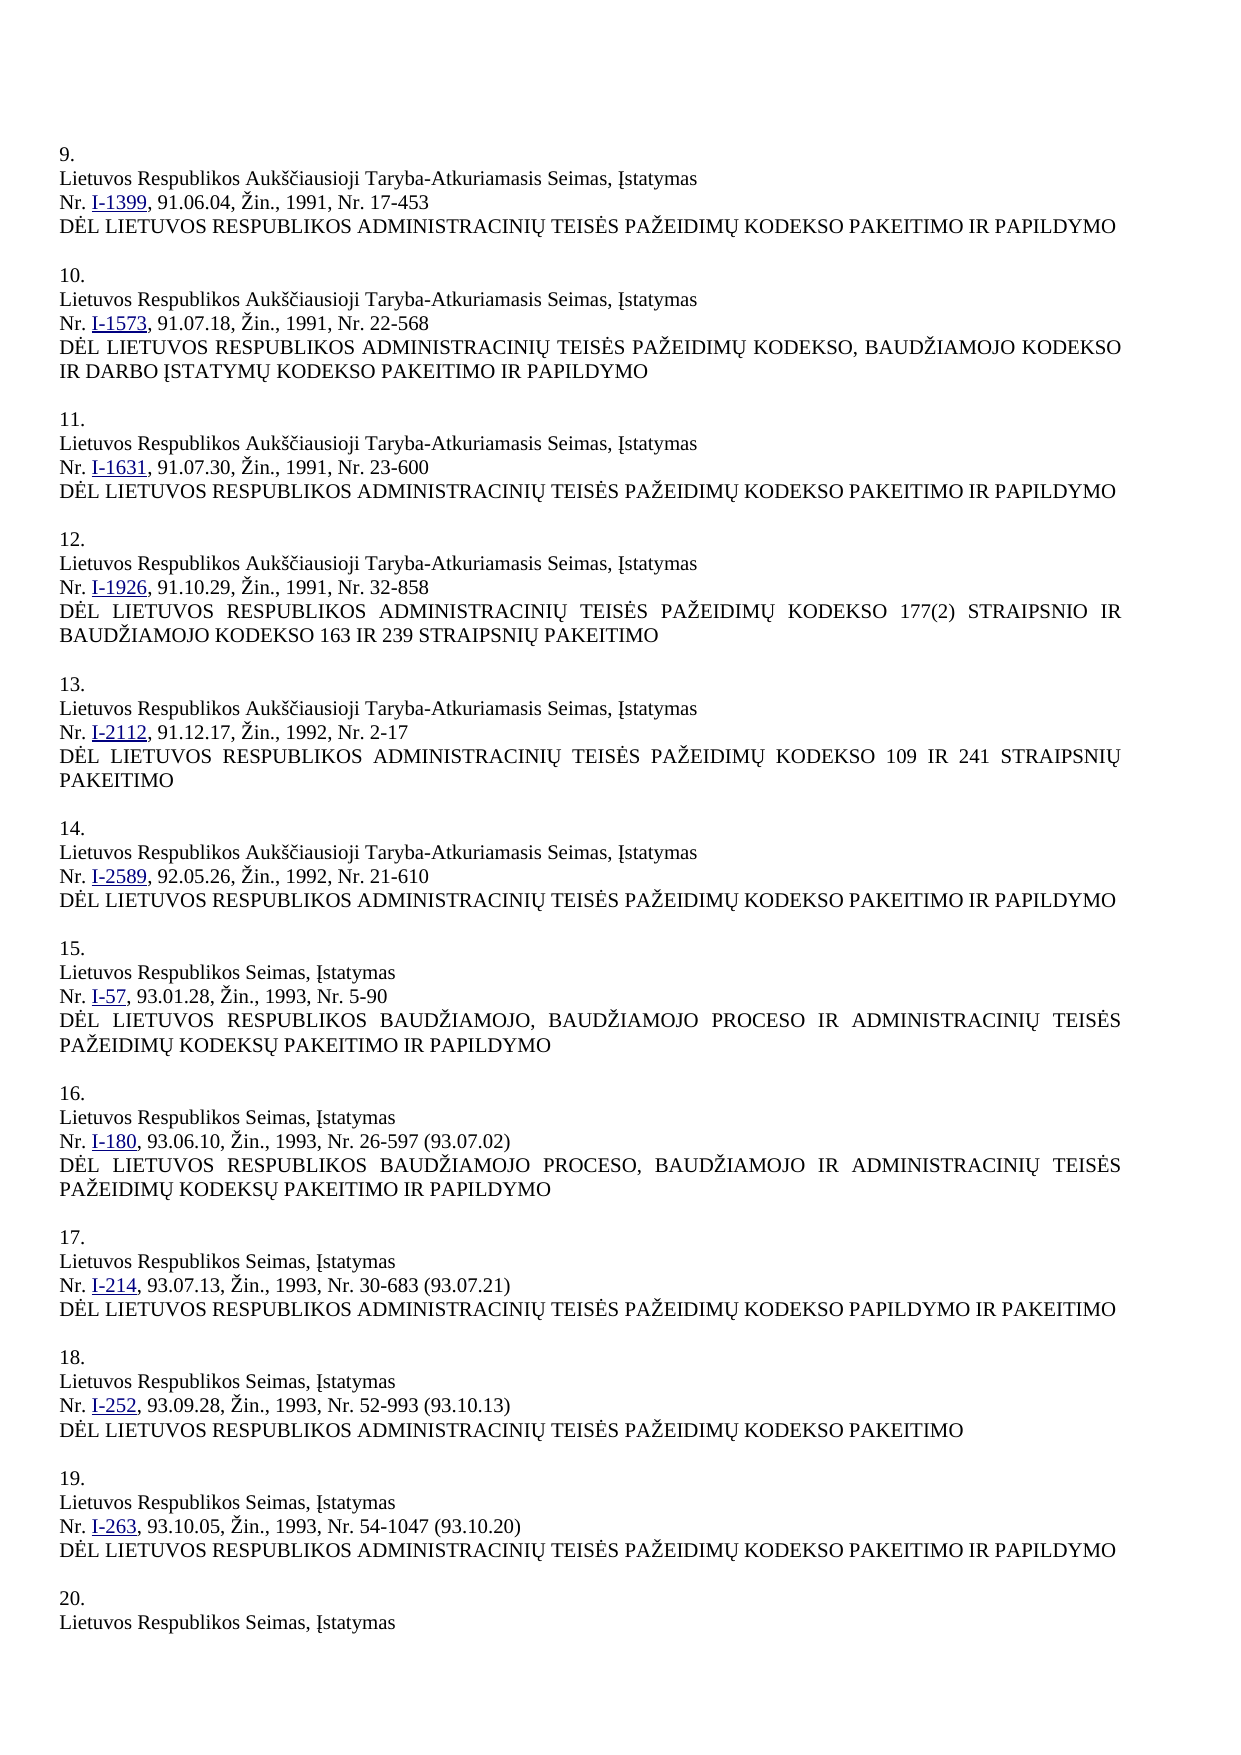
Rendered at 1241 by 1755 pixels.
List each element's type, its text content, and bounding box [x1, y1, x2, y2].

text Lietuvos Respublikos Seimas, Įstatymas [59, 1105, 1122, 1129]
text 11. [59, 407, 1122, 431]
text 12. [59, 527, 1122, 551]
text DĖL LIETUVOS RESPUBLIKOS ADMINISTRACINIŲ TEISĖS PAŽEIDIMŲ KODEKSO PAKEITIMO IR PAPILDYMO [59, 1538, 1122, 1562]
text Nr. I-214, 93.07.13, Žin., 1993, Nr. 30-683 (93.07.21) [59, 1273, 1122, 1297]
text Lietuvos Respublikos Seimas, Įstatymas [59, 1490, 1122, 1514]
text Nr. I-252, 93.09.28, Žin., 1993, Nr. 52-993 (93.10.13) [59, 1393, 1122, 1417]
text 16. [59, 1081, 1122, 1105]
text DĖL LIETUVOS RESPUBLIKOS ADMINISTRACINIŲ TEISĖS PAŽEIDIMŲ KODEKSO 109 IR 241 STRAIPSNIŲ PAKEITIMO [59, 744, 1122, 792]
text Lietuvos Respublikos Seimas, Įstatymas [59, 1369, 1122, 1393]
text Nr. I-57, 93.01.28, Žin., 1993, Nr. 5-90 [59, 984, 1122, 1008]
text Nr. I-180, 93.06.10, Žin., 1993, Nr. 26-597 (93.07.02) [59, 1129, 1122, 1153]
text Nr. I-263, 93.10.05, Žin., 1993, Nr. 54-1047 (93.10.20) [59, 1514, 1122, 1538]
text Lietuvos Respublikos Aukščiausioji Taryba-Atkuriamasis Seimas, Įstatymas [59, 431, 1122, 455]
text 13. [59, 672, 1122, 696]
text DĖL LIETUVOS RESPUBLIKOS ADMINISTRACINIŲ TEISĖS PAŽEIDIMŲ KODEKSO PAKEITIMO IR PAPILDYMO [59, 214, 1122, 238]
text Lietuvos Respublikos Aukščiausioji Taryba-Atkuriamasis Seimas, Įstatymas [59, 166, 1122, 190]
text 17. [59, 1225, 1122, 1249]
text DĖL LIETUVOS RESPUBLIKOS BAUDŽIAMOJO, BAUDŽIAMOJO PROCESO IR ADMINISTRACINIŲ TEISĖS PAŽEIDIMŲ KODEKSŲ PAKEITIMO IR PAPILDYMO [59, 1008, 1122, 1057]
text Lietuvos Respublikos Aukščiausioji Taryba-Atkuriamasis Seimas, Įstatymas [59, 551, 1122, 575]
text Nr. I-2589, 92.05.26, Žin., 1992, Nr. 21-610 [59, 864, 1122, 888]
text DĖL LIETUVOS RESPUBLIKOS ADMINISTRACINIŲ TEISĖS PAŽEIDIMŲ KODEKSO, BAUDŽIAMOJO KODEKSO IR DARBO ĮSTATYMŲ KODEKSO PAKEITIMO IR PAPILDYMO [59, 335, 1122, 383]
text Lietuvos Respublikos Aukščiausioji Taryba-Atkuriamasis Seimas, Įstatymas [59, 840, 1122, 864]
text DĖL LIETUVOS RESPUBLIKOS ADMINISTRACINIŲ TEISĖS PAŽEIDIMŲ KODEKSO PAKEITIMO IR PAPILDYMO [59, 479, 1122, 503]
text 14. [59, 816, 1122, 840]
text DĖL LIETUVOS RESPUBLIKOS ADMINISTRACINIŲ TEISĖS PAŽEIDIMŲ KODEKSO PAKEITIMO [59, 1417, 1122, 1442]
text Nr. I-1631, 91.07.30, Žin., 1991, Nr. 23-600 [59, 455, 1122, 479]
text Lietuvos Respublikos Aukščiausioji Taryba-Atkuriamasis Seimas, Įstatymas [59, 287, 1122, 311]
text 20. [59, 1586, 1122, 1610]
text 10. [59, 262, 1122, 287]
text 19. [59, 1466, 1122, 1490]
text Nr. I-1399, 91.06.04, Žin., 1991, Nr. 17-453 [59, 190, 1122, 214]
text Nr. I-1573, 91.07.18, Žin., 1991, Nr. 22-568 [59, 311, 1122, 335]
text Lietuvos Respublikos Aukščiausioji Taryba-Atkuriamasis Seimas, Įstatymas [59, 696, 1122, 720]
text Nr. I-1926, 91.10.29, Žin., 1991, Nr. 32-858 [59, 575, 1122, 599]
text Nr. I-2112, 91.12.17, Žin., 1992, Nr. 2-17 [59, 720, 1122, 744]
text Lietuvos Respublikos Seimas, Įstatymas [59, 1610, 1122, 1634]
text Lietuvos Respublikos Seimas, Įstatymas [59, 960, 1122, 984]
text DĖL LIETUVOS RESPUBLIKOS ADMINISTRACINIŲ TEISĖS PAŽEIDIMŲ KODEKSO PAKEITIMO IR PAPILDYMO [59, 888, 1122, 912]
text 18. [59, 1345, 1122, 1369]
text DĖL LIETUVOS RESPUBLIKOS ADMINISTRACINIŲ TEISĖS PAŽEIDIMŲ KODEKSO 177(2) STRAIPSNIO IR BAUDŽIAMOJO KODEKSO 163 IR 239 STRAIPSNIŲ PAKEITIMO [59, 599, 1122, 647]
text DĖL LIETUVOS RESPUBLIKOS BAUDŽIAMOJO PROCESO, BAUDŽIAMOJO IR ADMINISTRACINIŲ TEISĖS PAŽEIDIMŲ KODEKSŲ PAKEITIMO IR PAPILDYMO [59, 1153, 1122, 1201]
text DĖL LIETUVOS RESPUBLIKOS ADMINISTRACINIŲ TEISĖS PAŽEIDIMŲ KODEKSO PAPILDYMO IR PAKEITIMO [59, 1297, 1122, 1321]
text 15. [59, 936, 1122, 960]
text 9. [59, 142, 1122, 166]
text Lietuvos Respublikos Seimas, Įstatymas [59, 1249, 1122, 1273]
